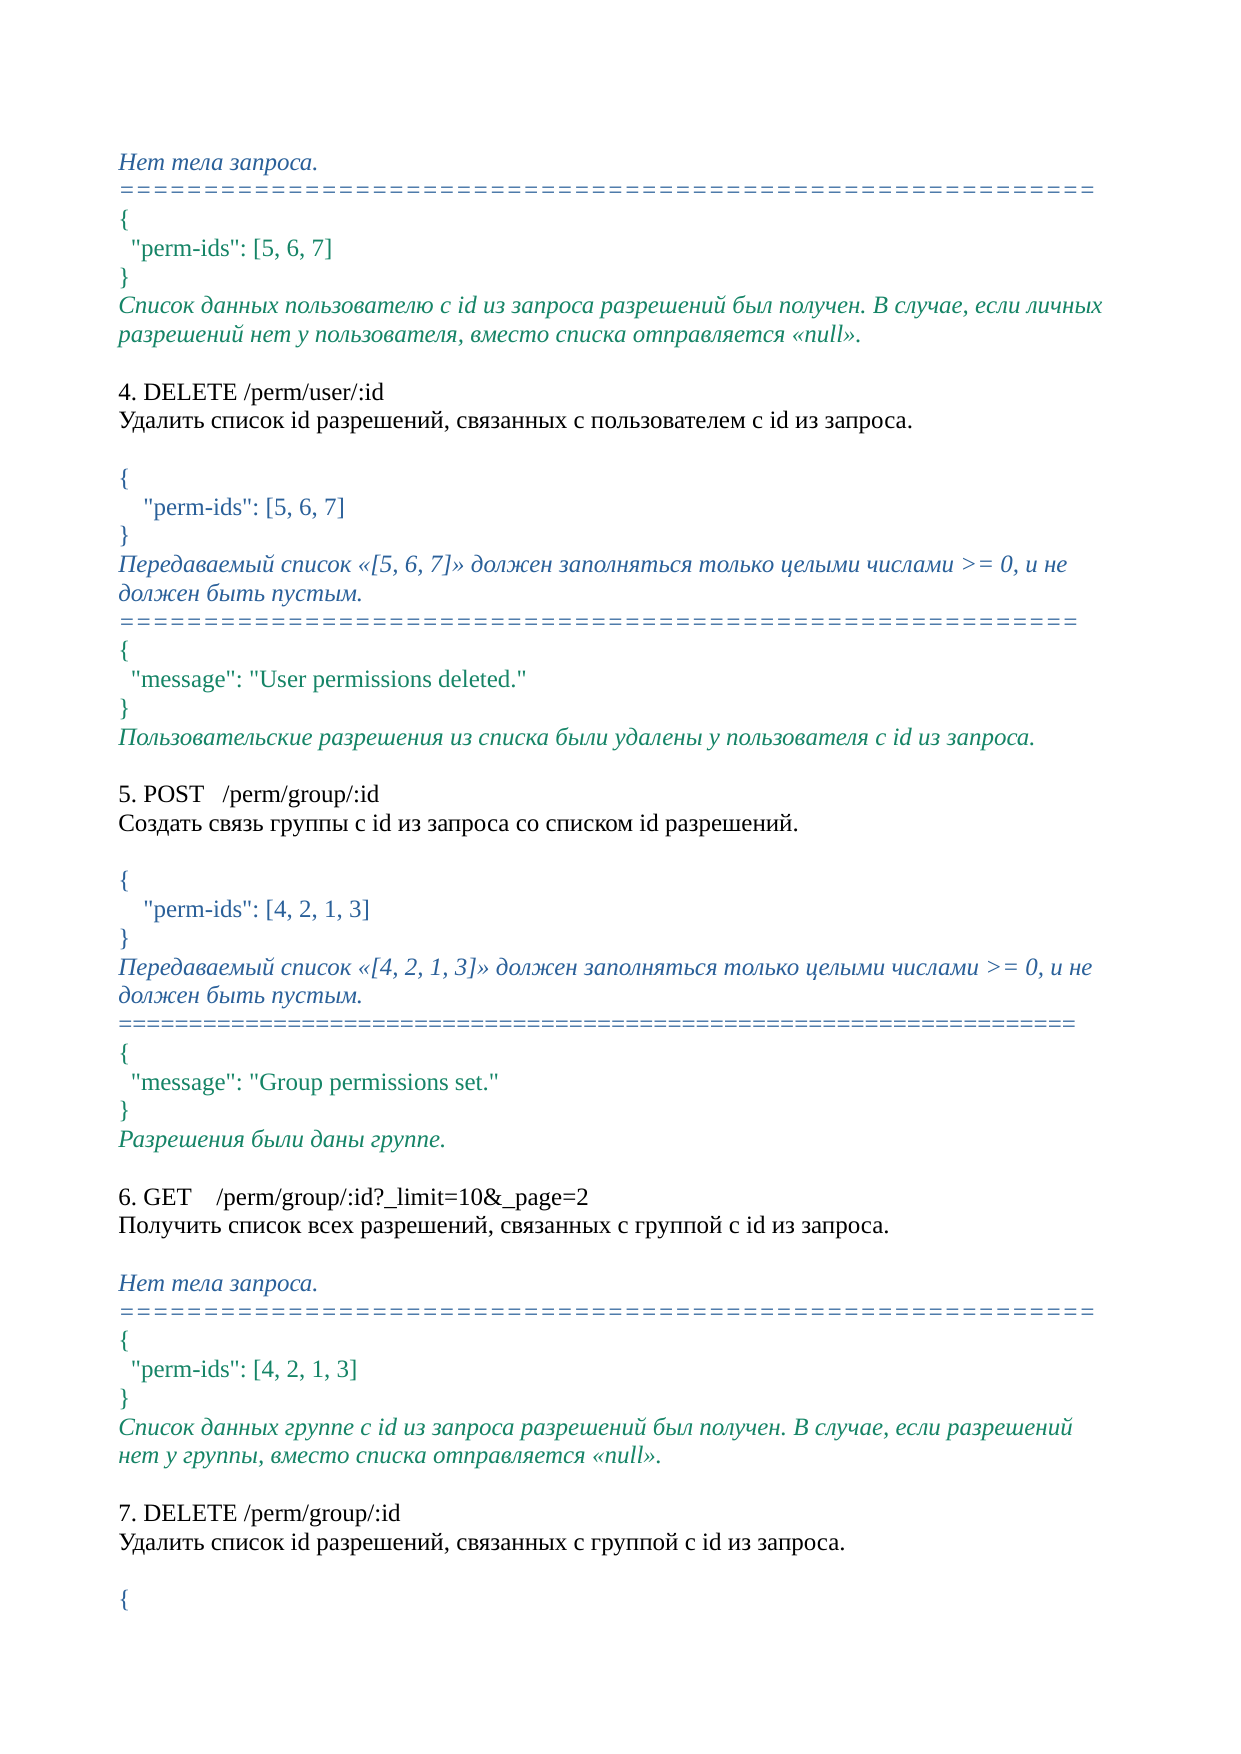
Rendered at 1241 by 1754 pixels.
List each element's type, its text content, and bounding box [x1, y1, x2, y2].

text Передаваемый список «[4, 2, 1, 3]» должен заполняться только целыми числами >= 0, и не должен быть пустым. [118, 952, 1122, 1009]
text Разрешения были даны группе. [118, 1124, 1122, 1153]
text Нет тела запроса. [118, 1268, 1122, 1297]
text { [118, 1326, 1122, 1354]
text ========================================================== [118, 1297, 1122, 1326]
text Получить список всех разрешений, связанных с группой с id из запроса. [118, 1211, 1122, 1239]
text { [118, 866, 1122, 894]
text "message": "Group permissions set." [118, 1067, 1122, 1096]
text } [118, 1383, 1122, 1412]
text "perm-ids": [4, 2, 1, 3] [118, 894, 1122, 923]
text Передаваемый список «[5, 6, 7]» должен заполняться только целыми числами >= 0, и не должен быть пустым. [118, 549, 1122, 607]
text } [118, 1096, 1122, 1124]
text { [118, 1584, 1122, 1613]
text } [118, 923, 1122, 952]
text 7. DELETE /perm/group/:id [118, 1498, 1122, 1527]
text "perm-ids": [5, 6, 7] [118, 492, 1122, 521]
text ========================================================= [118, 607, 1122, 636]
text } [118, 262, 1122, 291]
text { [118, 1038, 1122, 1067]
text Создать связь группы с id из запроса со списком id разрешений. [118, 808, 1122, 837]
text Пользовательские разрешения из списка были удалены у пользователя с id из запроса. [118, 722, 1122, 751]
text Список данных пользователю с id из запроса разрешений был получен. В случае, если личных разрешений нет у пользователя, вместо списка отправляется «null». [118, 291, 1122, 348]
text { [118, 463, 1122, 492]
text } [118, 693, 1122, 722]
text "perm-ids": [4, 2, 1, 3] [118, 1354, 1122, 1383]
text { [118, 204, 1122, 233]
text "perm-ids": [5, 6, 7] [118, 233, 1122, 262]
text Удалить список id разрешений, связанных с пользователем с id из запроса. [118, 406, 1122, 434]
text 5. POST /perm/group/:id [118, 779, 1122, 808]
text Нет тела запроса. [118, 147, 1122, 176]
text { [118, 636, 1122, 664]
text ==================================================================== [118, 1009, 1122, 1038]
text ========================================================== [118, 176, 1122, 204]
text 4. DELETE /perm/user/:id [118, 377, 1122, 406]
text Удалить список id разрешений, связанных с группой с id из запроса. [118, 1527, 1122, 1556]
text 6. GET /perm/group/:id?_limit=10&_page=2 [118, 1182, 1122, 1211]
text } [118, 521, 1122, 549]
text Список данных группе с id из запроса разрешений был получен. В случае, если разрешений нет у группы, вместо списка отправляется «null». [118, 1412, 1122, 1469]
text "message": "User permissions deleted." [118, 664, 1122, 693]
